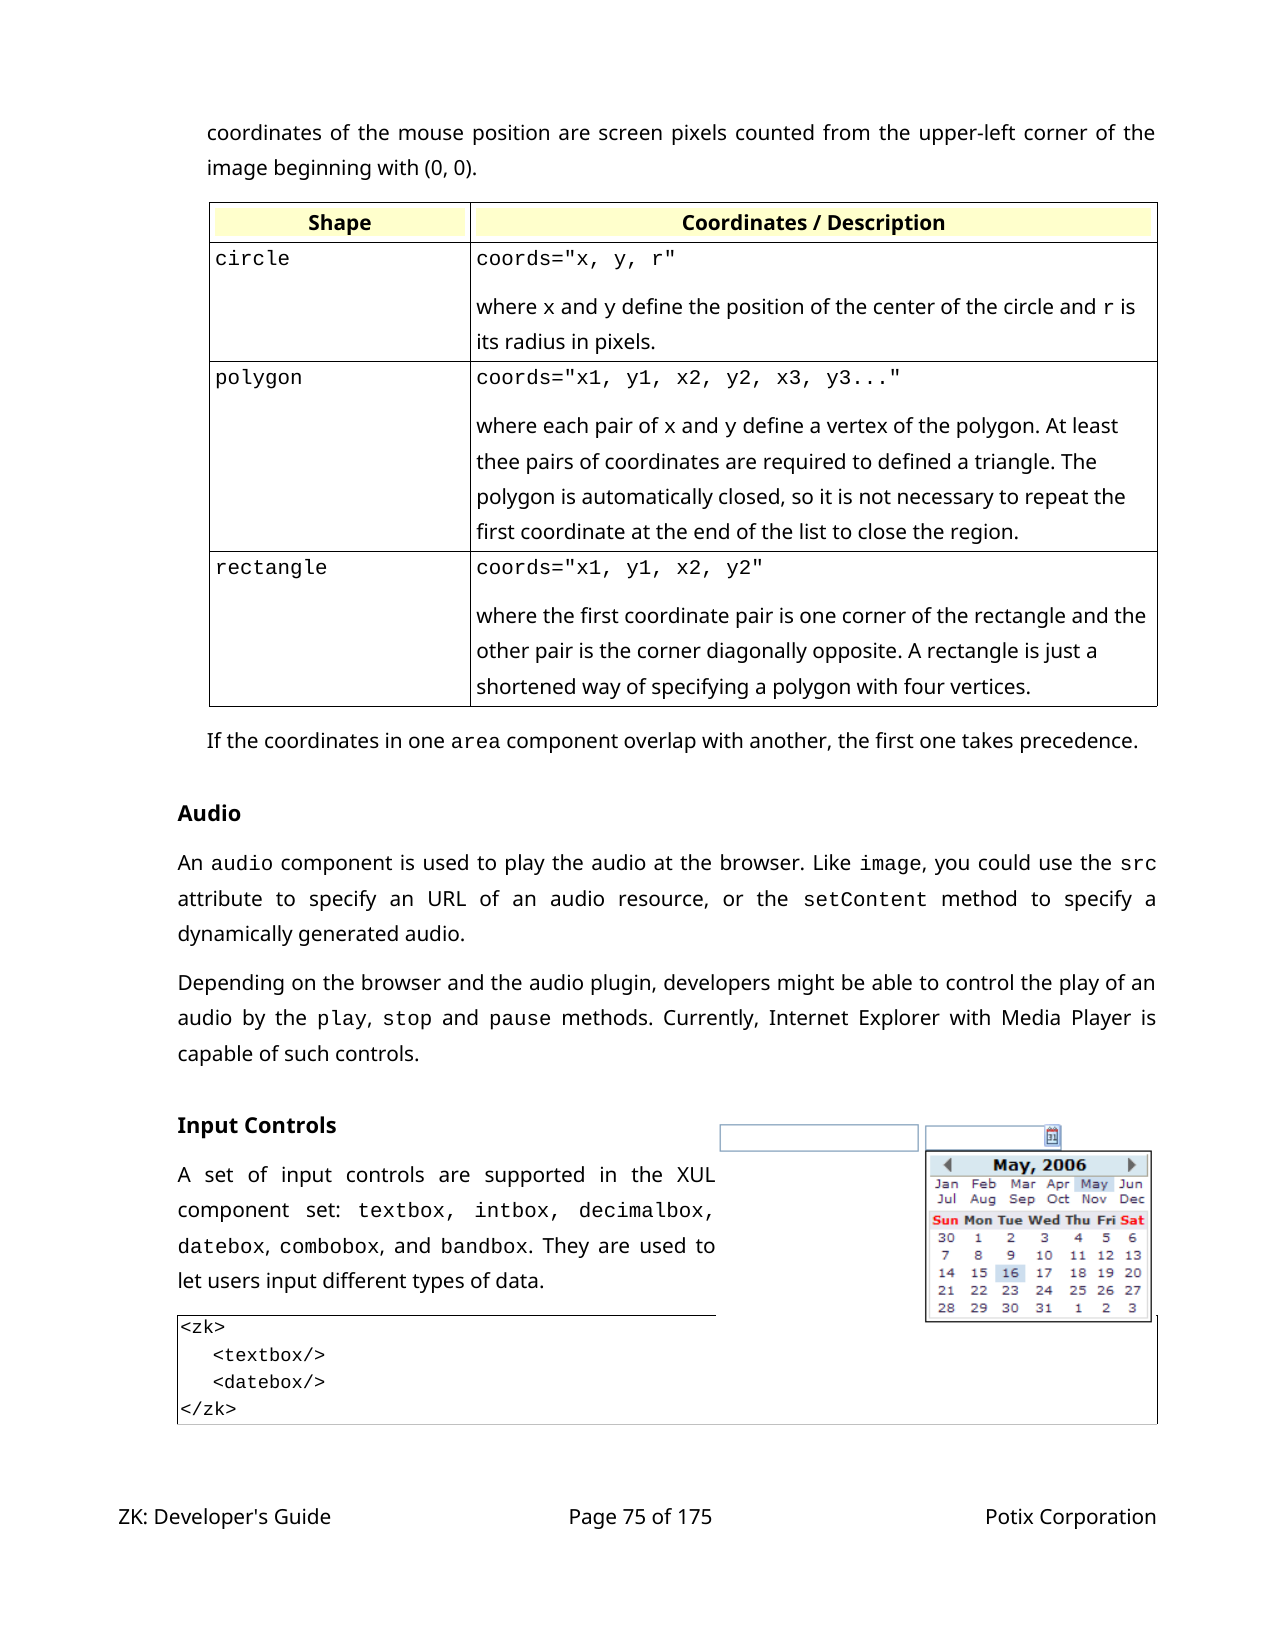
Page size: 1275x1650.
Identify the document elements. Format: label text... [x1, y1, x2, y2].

subtitle Audio [177, 797, 1157, 827]
table_cell coords="x1, y1, x2, y2, x3, y3..." where each pair of x and y define a vertex of the polygon. At least thee pairs of coordinates are required to defined a triangle. The polygon is automatically closed, so it is not necessary to repeat the first coordinate at the end of the list to close the region. [471, 362, 1157, 551]
text An audio component is used to play the audio at the browser. Like image, you could use the src attribute to specify an URL of an audio resource, or the setContent method to specify a dynamically generated audio. [177, 848, 1157, 947]
text If the coordinates in one area component overlap with another, the first one takes precedence. [207, 726, 1157, 755]
text <textbox/> [178, 1342, 1157, 1367]
picture [716, 1118, 1157, 1325]
table_cell coords="x, y, r" where x and y define the position of the center of the circle and r is its radius in pixels. [471, 243, 1157, 361]
text coordinates of the mouse position are screen pixels counted from the upper-left corner of the image beginning with (0, 0). [207, 118, 1157, 182]
table_cell rectangle [210, 552, 470, 706]
table_header Coordinates / Description [471, 203, 1157, 242]
text A set of input controls are supported in the XUL component set: textbox, intbox, decimalbox, datebox, combobox, and bandbox. They are used to let users input different types of data. [177, 1160, 716, 1294]
table_cell circle [210, 243, 470, 361]
text </zk> [178, 1397, 1157, 1424]
subtitle Input Controls [177, 1109, 1157, 1139]
text <zk> [178, 1316, 1157, 1339]
text <datebox/> [178, 1369, 1157, 1394]
table_cell coords="x1, y1, x2, y2" where the first coordinate pair is one corner of the rectangle and the other pair is the corner diagonally opposite. A rectangle is just a shortened way of specifying a polygon with four vertices. [471, 552, 1157, 706]
table_header Shape [210, 203, 470, 242]
text Depending on the browser and the audio plugin, developers might be able to control the play of an audio by the play, stop and pause methods. Currently, Internet Explorer with Media Player is capable of such controls. [177, 968, 1157, 1067]
table_cell polygon [210, 362, 470, 551]
